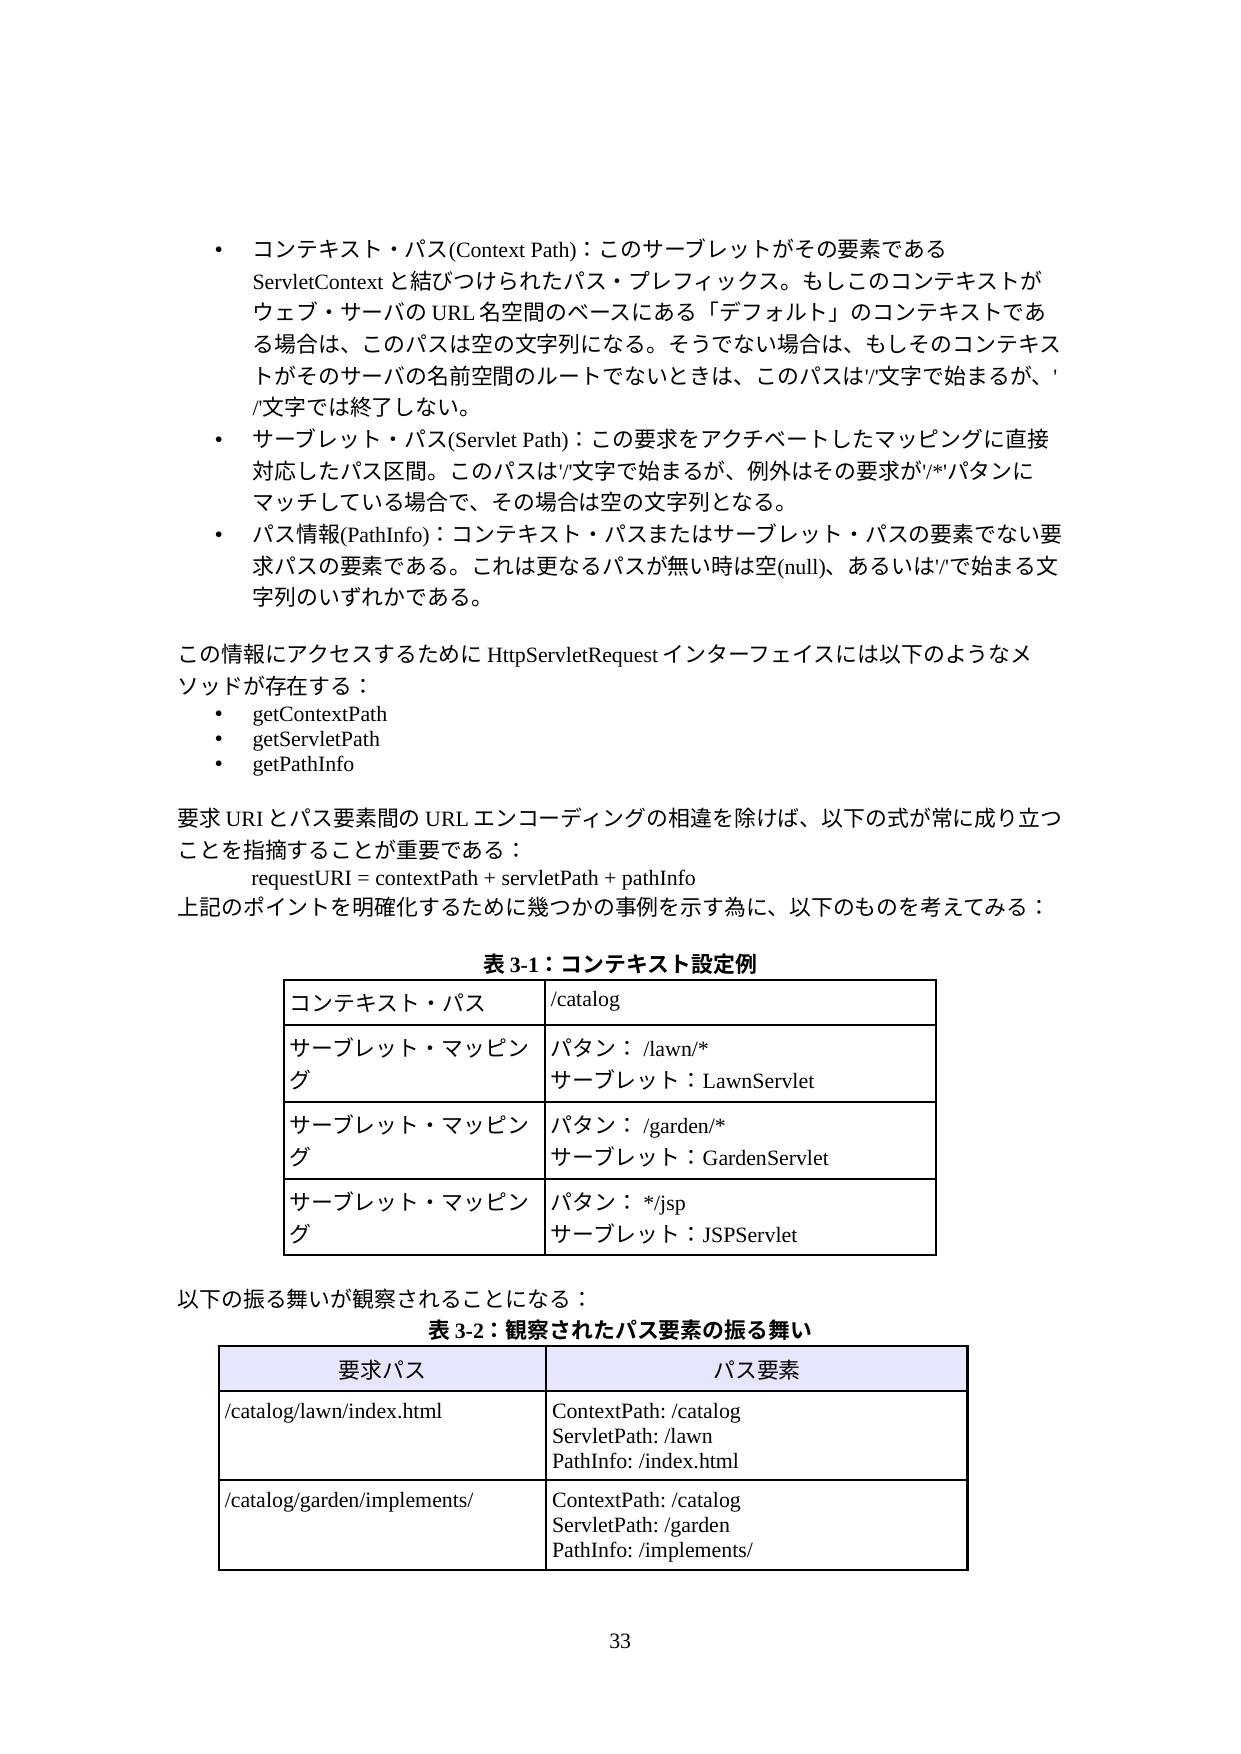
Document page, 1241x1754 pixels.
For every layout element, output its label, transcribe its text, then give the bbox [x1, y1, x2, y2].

table_cell パタン： */jsp サーブレット：JSPServlet [546, 1180, 935, 1254]
table_header 要求パス [220, 1347, 545, 1390]
table_cell パタン： /lawn/* サーブレット：LawnServlet [546, 1026, 935, 1101]
table_header /catalog [546, 981, 935, 1024]
text 表3-1：コンテキスト設定例 [177, 947, 1063, 978]
list getServletPath [215, 726, 1063, 751]
list コンテキスト・パス(Context Path)：このサーブレットがその要素であるServletContextと結びつけられたパス・プレフィックス。もしこのコンテキストがウェブ・サーバのURL名空間のベースにある「デフォルト」のコンテキストである場合は、このパスは空の文字列になる。そうでない場合は、もしそのコンテキストがそのサーバの名前空間のルートでないときは、このパスは'/'文字で始まるが、'/'文字では終了しない。 [215, 232, 1063, 422]
table_cell サーブレット・マッピング [285, 1180, 544, 1254]
table_cell ContextPath: /catalog ServletPath: /garden PathInfo: /implements/ [547, 1481, 966, 1568]
list getPathInfo [215, 751, 1063, 776]
list サーブレット・パス(Servlet Path)：この要求をアクチベートしたマッピングに直接対応したパス区間。このパスは'/'文字で始まるが、例外はその要求が'/*'パタンにマッチしている場合で、その場合は空の文字列となる。 [215, 422, 1063, 517]
list getContextPath [215, 701, 1063, 726]
table_cell /catalog/lawn/index.html [220, 1392, 545, 1479]
text 以下の振る舞いが観察されることになる： [177, 1282, 1063, 1313]
table_header コンテキスト・パス [285, 981, 544, 1024]
list パス情報(PathInfo)：コンテキスト・パスまたはサーブレット・パスの要素でない要求パスの要素である。これは更なるパスが無い時は空(null)、あるいは'/'で始まる文字列のいずれかである。 [215, 517, 1063, 612]
text requestURI = contextPath + servletPath + pathInfo [177, 865, 1063, 890]
text 上記のポイントを明確化するために幾つかの事例を示す為に、以下のものを考えてみる： [177, 890, 1063, 922]
table_cell ContextPath: /catalog ServletPath: /lawn PathInfo: /index.html [547, 1392, 966, 1479]
table_cell /catalog/garden/implements/ [220, 1481, 545, 1568]
table_cell サーブレット・マッピング [285, 1026, 544, 1101]
table_cell サーブレット・マッピング [285, 1103, 544, 1177]
text 表3-2：観察されたパス要素の振る舞い [177, 1313, 1063, 1345]
table_cell パタン： /garden/* サーブレット：GardenServlet [546, 1103, 935, 1177]
text この情報にアクセスするためにHttpServletRequestインターフェイスには以下のようなメソッドが存在する： [177, 637, 1063, 701]
text 要求URIとパス要素間のURLエンコーディングの相違を除けば、以下の式が常に成り立つことを指摘することが重要である： [177, 801, 1063, 865]
table_header パス要素 [547, 1347, 966, 1390]
